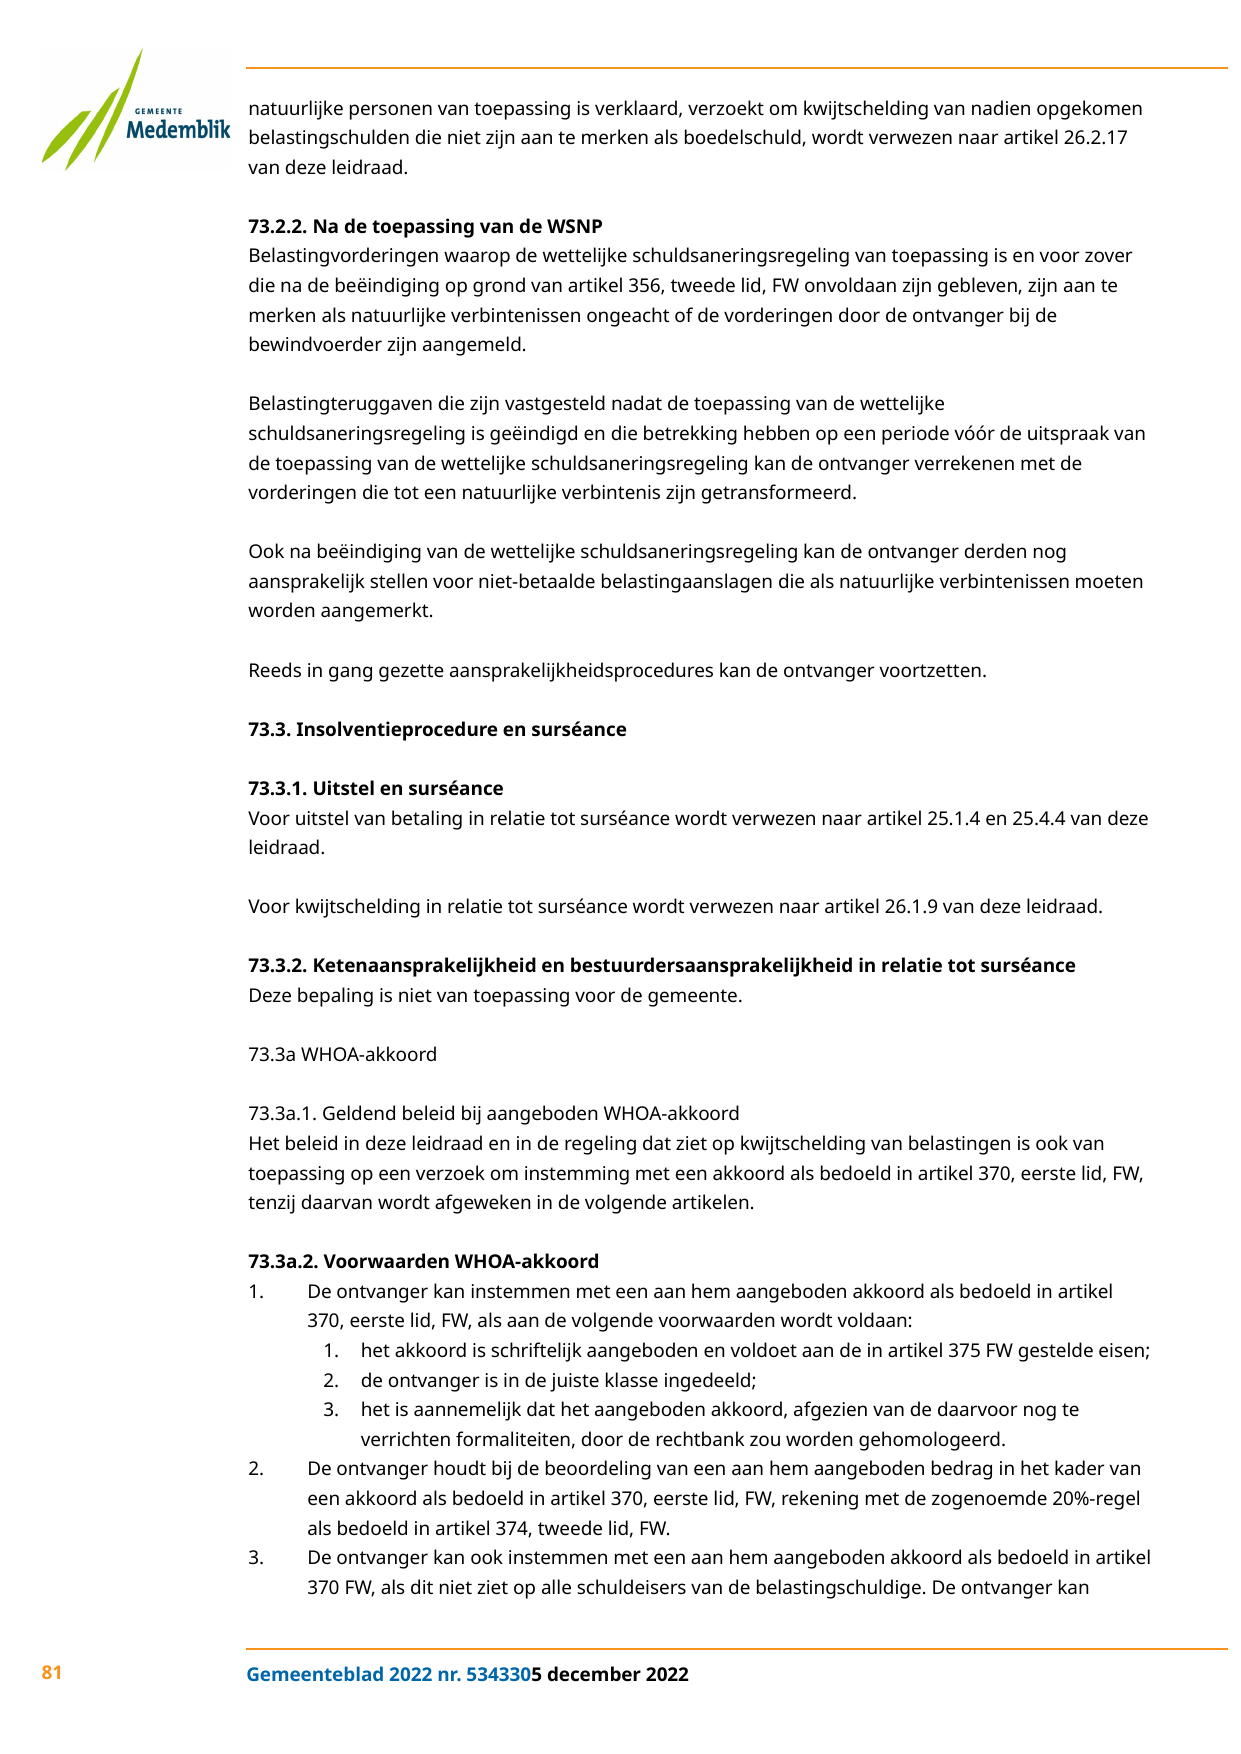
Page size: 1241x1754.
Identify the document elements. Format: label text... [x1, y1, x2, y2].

list De ontvanger houdt bij de beoordeling van een aan hem aangeboden bedrag in het kader van een akkoord als bedoeld in artikel 370, eerste lid, FW, rekening met de zogenoemde 20%-regel als bedoeld in artikel 374, tweede lid, FW. [248, 1456, 1152, 1541]
text Deze bepaling is niet van toepassing voor de gemeente. [248, 982, 1152, 1008]
text Voor uitstel van betaling in relatie tot surséance wordt verwezen naar artikel 25.1.4 en 25.4.4 van deze leidraad. [248, 805, 1152, 860]
text Ook na beëindiging van de wettelijke schuldsaneringsregeling kan de ontvanger derden nog aansprakelijk stellen voor niet-betaalde belastingaanslagen die als natuurlijke verbintenissen moeten worden aangemerkt. [248, 538, 1152, 623]
text Belastingteruggaven die zijn vastgesteld nadat de toepassing van de wettelijke schuldsaneringsregeling is geëindigd en die betrekking hebben op een periode vóór de uitspraak van de toepassing van de wettelijke schuldsaneringsregeling kan de ontvanger verrekenen met de vorderingen die tot een natuurlijke verbintenis zijn getransformeerd. [248, 391, 1152, 505]
text Belastingvorderingen waarop de wettelijke schuldsaneringsregeling van toepassing is en voor zover die na de beëindiging op grond van artikel 356, tweede lid, FW onvoldaan zijn gebleven, zijn aan te merken als natuurlijke verbintenissen ongeacht of de vorderingen door de ontvanger bij de bewindvoerder zijn aangemeld. [248, 243, 1152, 357]
text 73.3.2. Ketenaansprakelijkheid en bestuurdersaansprakelijkheid in relatie tot surséance [248, 953, 1152, 978]
list het akkoord is schriftelijk aangeboden en voldoet aan de in artikel 375 FW gestelde eisen; [323, 1337, 1152, 1363]
text 73.3a WHOA-akkoord [248, 1041, 1152, 1067]
text 73.2.2. Na de toepassing van de WSNP [248, 213, 1152, 239]
list de ontvanger is in de juiste klasse ingedeeld; [323, 1367, 1152, 1393]
list De ontvanger kan instemmen met een aan hem aangeboden akkoord als bedoeld in artikel 370, eerste lid, FW, als aan de volgende voorwaarden wordt voldaan: [248, 1278, 1152, 1333]
list De ontvanger kan ook instemmen met een aan hem aangeboden akkoord als bedoeld in artikel 370 FW, als dit niet ziet op alle schuldeisers van de belastingschuldige. De ontvanger kan [248, 1544, 1152, 1600]
text 73.3.1. Uitstel en surséance [248, 775, 1152, 801]
text natuurlijke personen van toepassing is verklaard, verzoekt om kwijtschelding van nadien opgekomen belastingschulden die niet zijn aan te merken als boedelschuld, wordt verwezen naar artikel 26.2.17 van deze leidraad. [248, 95, 1152, 180]
picture [41, 47, 231, 172]
text 73.3. Insolventieprocedure en surséance [248, 716, 1152, 742]
list het is aannemelijk dat het aangeboden akkoord, afgezien van de daarvoor nog te verrichten formaliteiten, door de rechtbank zou worden gehomologeerd. [323, 1396, 1152, 1452]
text Voor kwijtschelding in relatie tot surséance wordt verwezen naar artikel 26.1.9 van deze leidraad. [248, 893, 1152, 919]
text 73.3a.1. Geldend beleid bij aangeboden WHOA-akkoord [248, 1101, 1152, 1126]
text 73.3a.2. Voorwaarden WHOA-akkoord [248, 1248, 1152, 1274]
text Het beleid in deze leidraad en in de regeling dat ziet op kwijtschelding van belastingen is ook van toepassing op een verzoek om instemming met een akkoord als bedoeld in artikel 370, eerste lid, FW, tenzij daarvan wordt afgeweken in de volgende artikelen. [248, 1130, 1152, 1215]
text Reeds in gang gezette aansprakelijkheidsprocedures kan de ontvanger voortzetten. [248, 657, 1152, 683]
